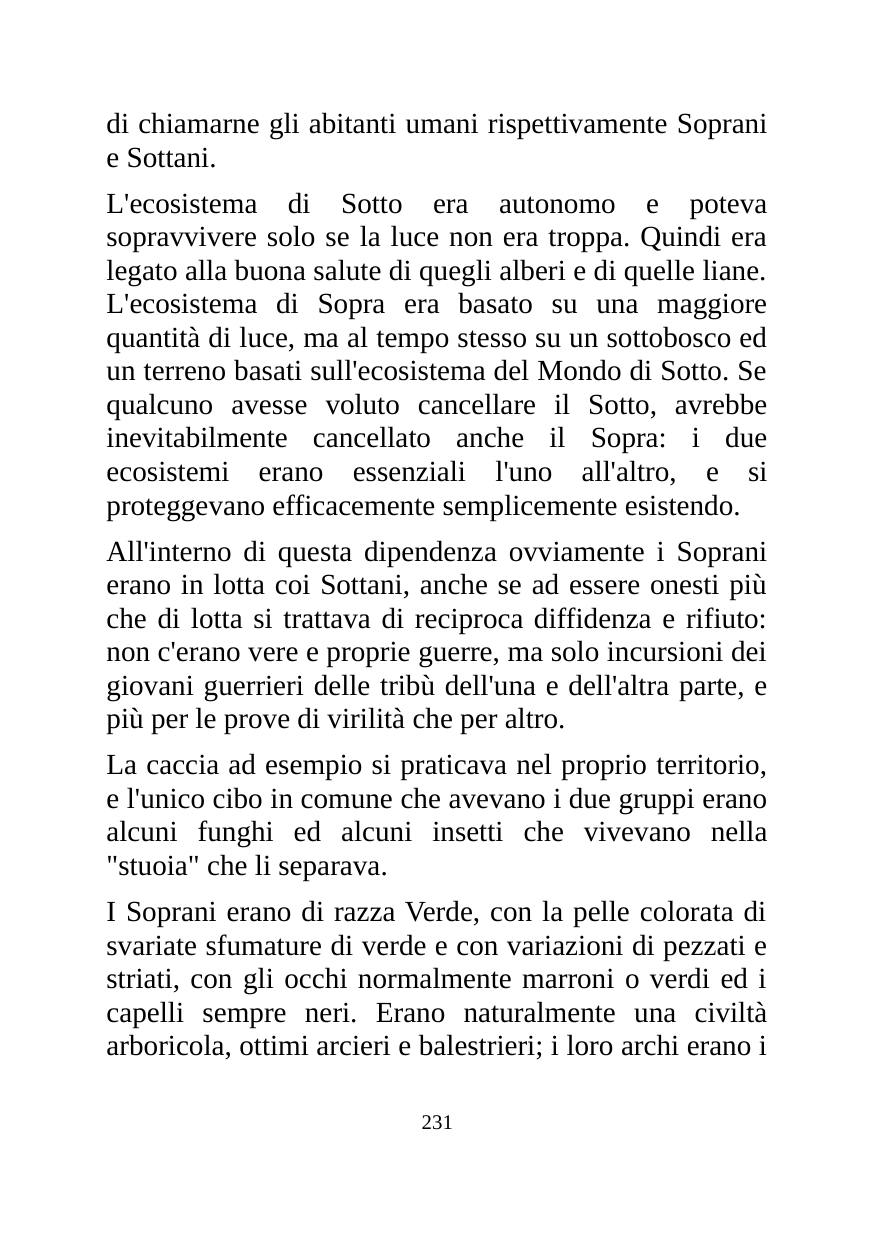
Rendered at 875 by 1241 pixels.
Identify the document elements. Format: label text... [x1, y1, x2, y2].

text All'interno di questa dipendenza ovviamente i Soprani erano in lotta coi Sottani, anche se ad essere onesti più che di lotta si trattava di reciproca diffidenza e rifiuto: non c'erano vere e proprie guerre, ma solo incursioni dei giovani guerrieri delle tribù dell'una e dell'altra parte, e più per le prove di virilità che per altro. [106, 534, 768, 735]
text I Soprani erano di razza Verde, con la pelle colorata di svariate sfumature di verde e con variazioni di pezzati e striati, con gli occhi normalmente marroni o verdi ed i capelli sempre neri. Erano naturalmente una civiltà arboricola, ottimi arcieri e balestrieri; i loro archi erano i [106, 894, 768, 1062]
text di chiamarne gli abitanti umani rispettivamente Soprani e Sottani. [106, 106, 768, 173]
text L'ecosistema di Sotto era autonomo e poteva sopravvivere solo se la luce non era troppa. Quindi era legato alla buona salute di quegli alberi e di quelle liane. L'ecosistema di Sopra era basato su una maggiore quantità di luce, ma al tempo stesso su un sottobosco ed un terreno basati sull'ecosistema del Mondo di Sotto. Se qualcuno avesse voluto cancellare il Sotto, avrebbe inevitabilmente cancellato anche il Sopra: i due ecosistemi erano essenziali l'uno all'altro, e si proteggevano efficacemente semplicemente esistendo. [106, 186, 768, 521]
text La caccia ad esempio si praticava nel proprio territorio, e l'unico cibo in comune che avevano i due gruppi erano alcuni funghi ed alcuni insetti che vivevano nella "stuoia" che li separava. [106, 747, 768, 882]
